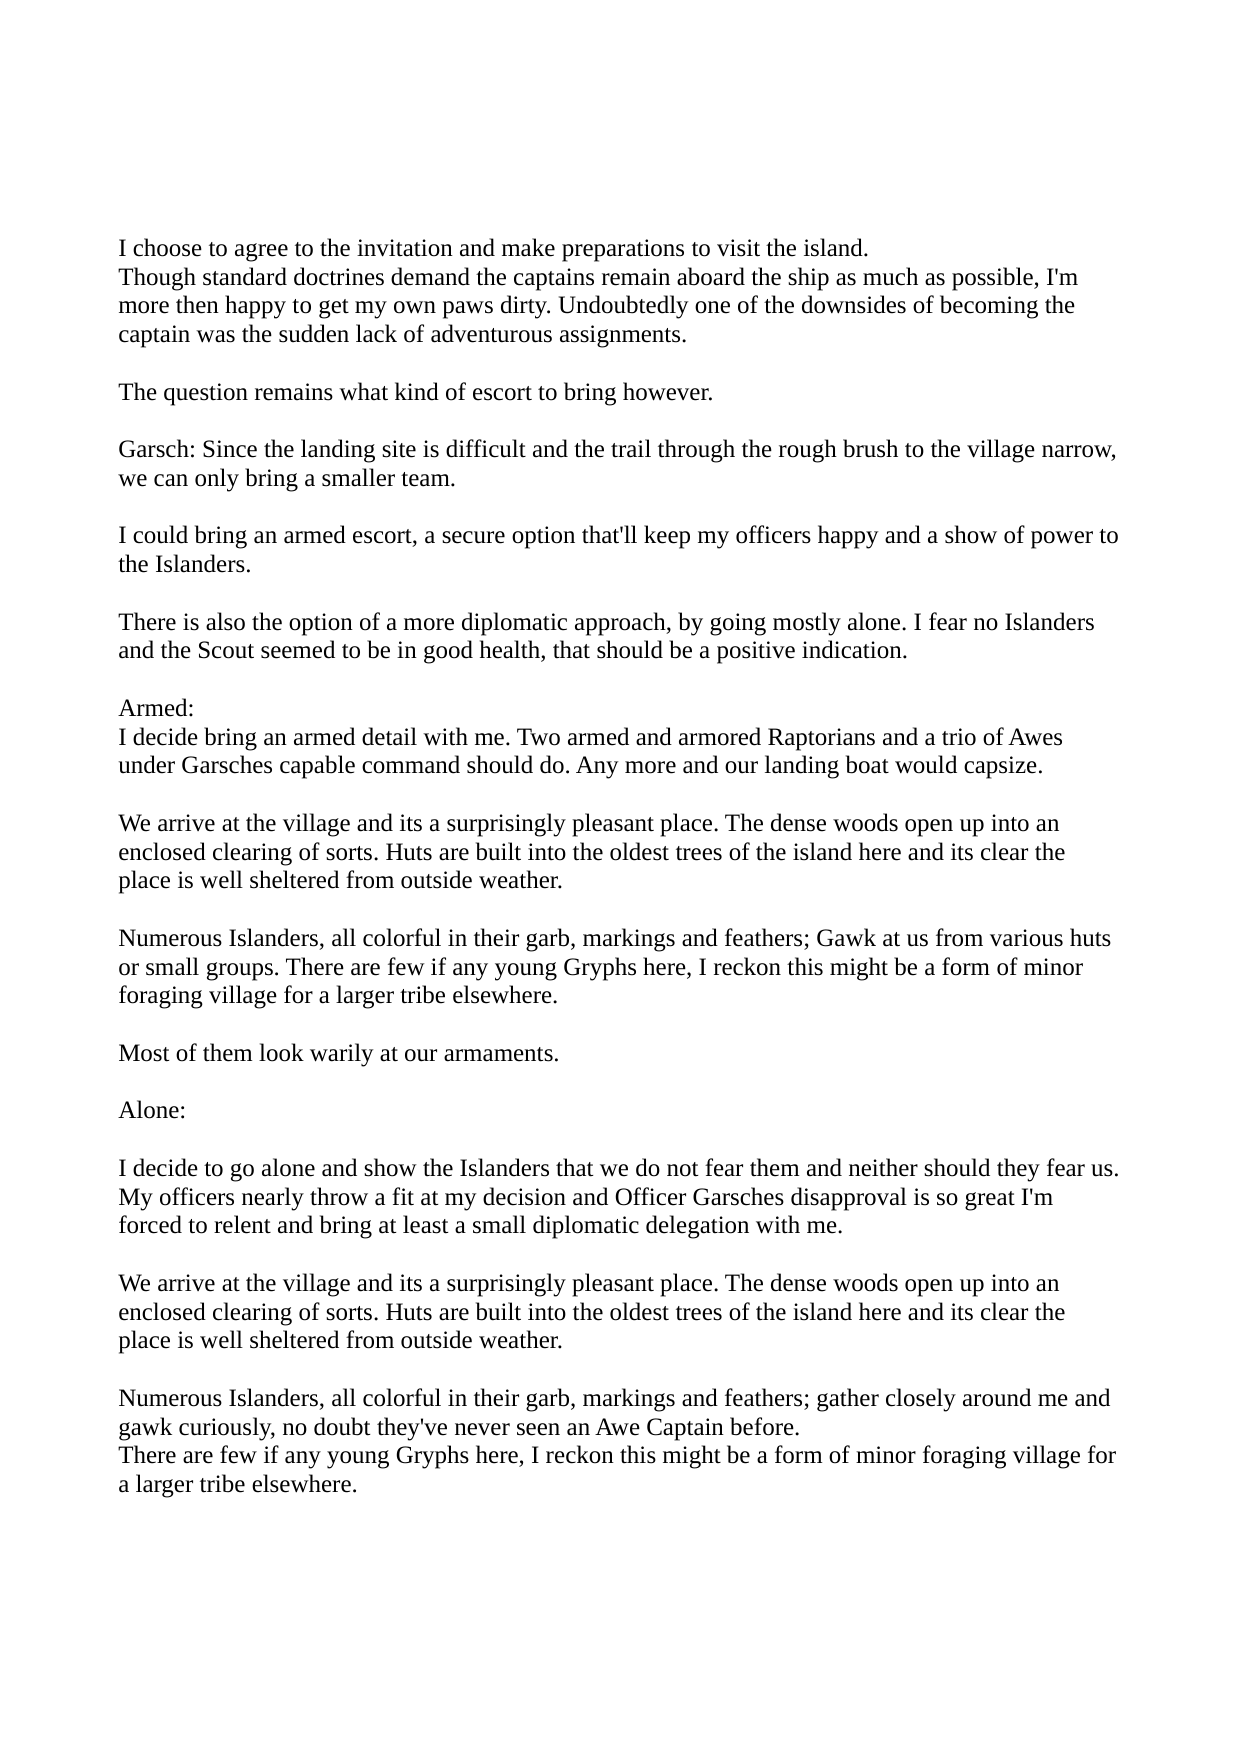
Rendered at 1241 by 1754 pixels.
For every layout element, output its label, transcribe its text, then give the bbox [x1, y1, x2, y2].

text The question remains what kind of escort to bring however. [118, 377, 1122, 406]
text My officers nearly throw a fit at my decision and Officer Garsches disapproval is so great I'm forced to relent and bring at least a small diplomatic delegation with me. [118, 1182, 1122, 1239]
text We arrive at the village and its a surprisingly pleasant place. The dense woods open up into an enclosed clearing of sorts. Huts are built into the oldest trees of the island here and its clear the place is well sheltered from outside weather. [118, 1268, 1122, 1354]
text There are few if any young Gryphs here, I reckon this might be a form of minor foraging village for a larger tribe elsewhere. [118, 1441, 1122, 1498]
text Garsch: Since the landing site is difficult and the trail through the rough brush to the village narrow, we can only bring a smaller team. [118, 434, 1122, 492]
text I could bring an armed escort, a secure option that'll keep my officers happy and a show of power to the Islanders. [118, 521, 1122, 578]
text I decide bring an armed detail with me. Two armed and armored Raptorians and a trio of Awes under Garsches capable command should do. Any more and our landing boat would capsize. [118, 722, 1122, 779]
text There is also the option of a more diplomatic approach, by going mostly alone. I fear no Islanders and the Scout seemed to be in good health, that should be a positive indication. [118, 607, 1122, 664]
text Numerous Islanders, all colorful in their garb, markings and feathers; Gawk at us from various huts or small groups. There are few if any young Gryphs here, I reckon this might be a form of minor foraging village for a larger tribe elsewhere. [118, 923, 1122, 1009]
text Though standard doctrines demand the captains remain aboard the ship as much as possible, I'm more then happy to get my own paws dirty. Undoubtedly one of the downsides of becoming the captain was the sudden lack of adventurous assignments. [118, 262, 1122, 348]
text Most of them look warily at our armaments. [118, 1038, 1122, 1067]
text Armed: [118, 693, 1122, 722]
text I decide to go alone and show the Islanders that we do not fear them and neither should they fear us. [118, 1153, 1122, 1182]
text Alone: [118, 1096, 1122, 1124]
text Numerous Islanders, all colorful in their garb, markings and feathers; gather closely around me and gawk curiously, no doubt they've never seen an Awe Captain before. [118, 1383, 1122, 1441]
text We arrive at the village and its a surprisingly pleasant place. The dense woods open up into an enclosed clearing of sorts. Huts are built into the oldest trees of the island here and its clear the place is well sheltered from outside weather. [118, 808, 1122, 894]
text I choose to agree to the invitation and make preparations to visit the island. [118, 233, 1122, 262]
